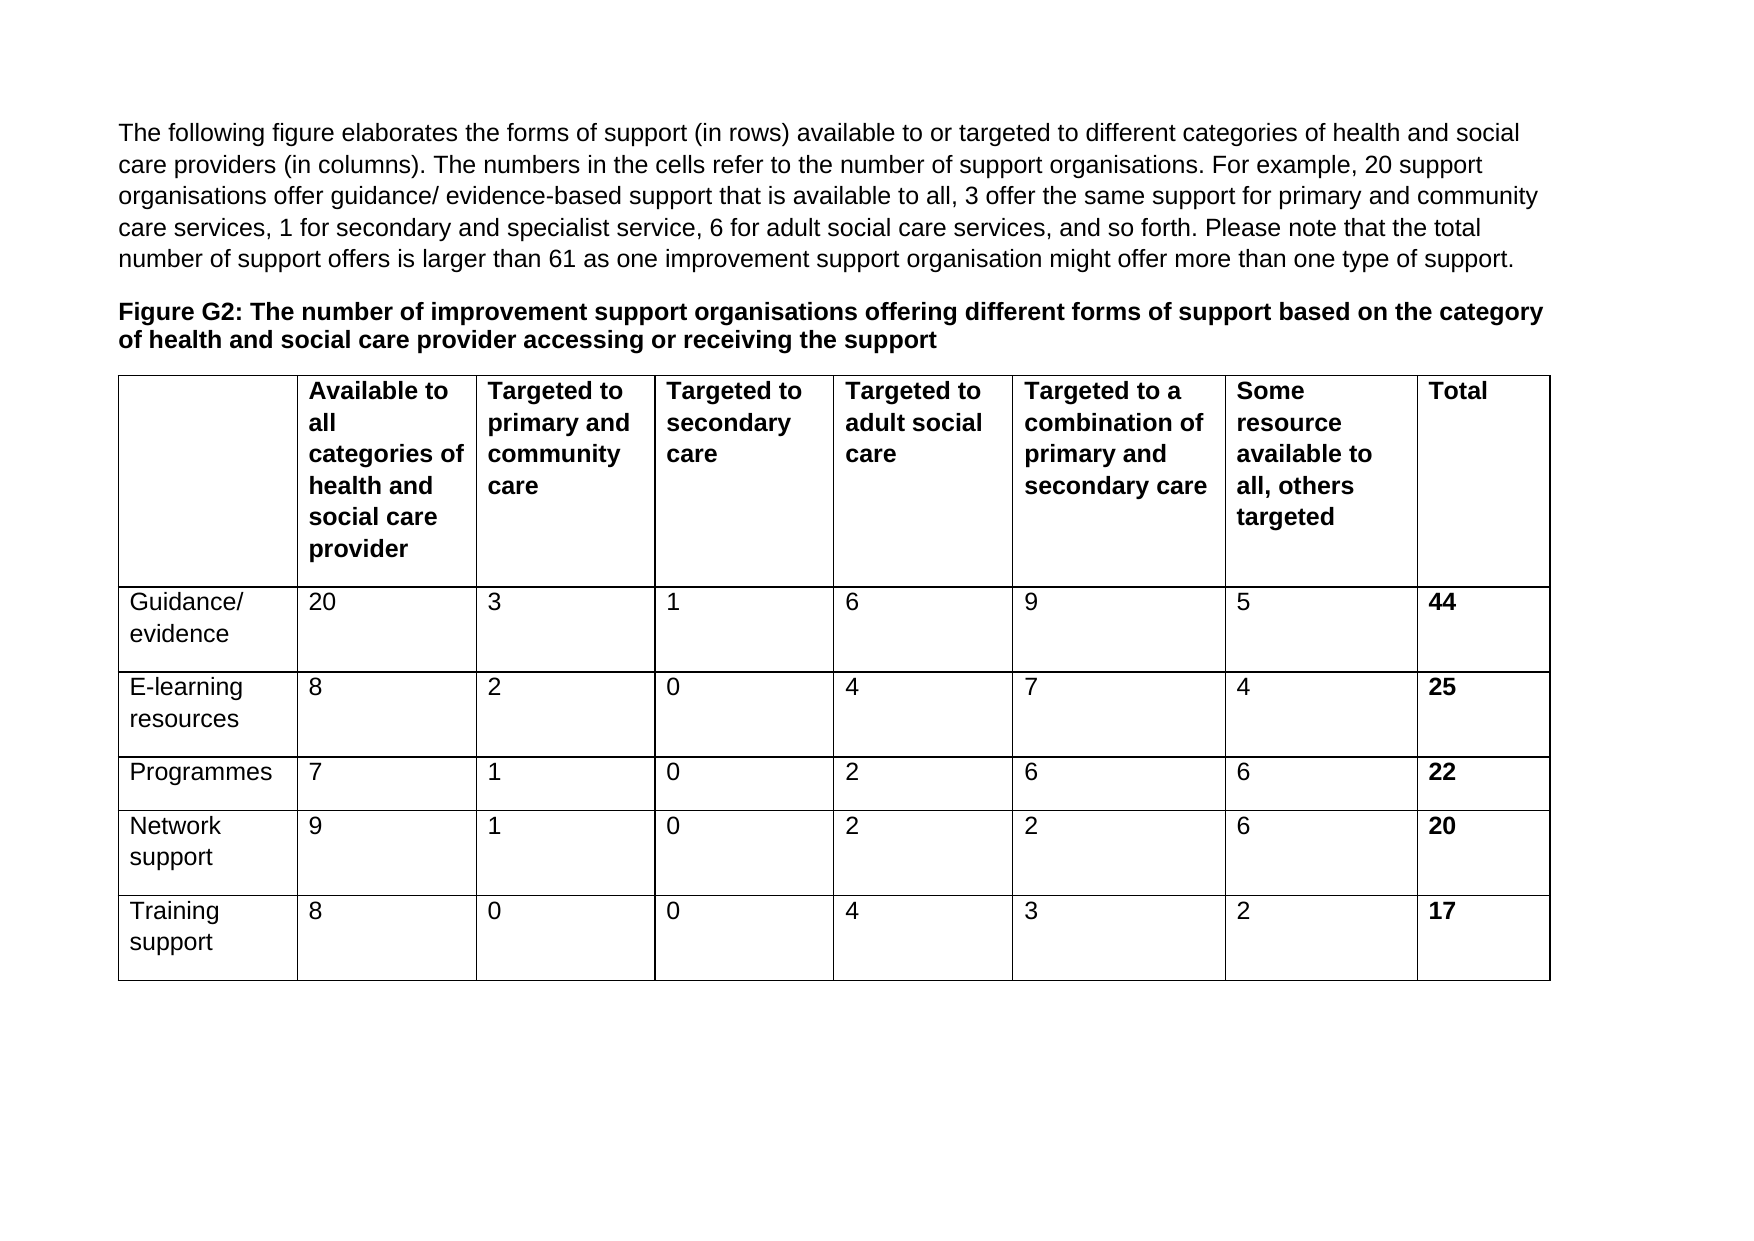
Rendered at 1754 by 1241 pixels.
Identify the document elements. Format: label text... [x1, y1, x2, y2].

table_cell 8 [298, 896, 476, 980]
table_cell 17 [1418, 896, 1549, 980]
table_cell 3 [1013, 896, 1225, 980]
table_cell E-learning resources [119, 673, 297, 756]
table_header Available to all categories of health and social care provider [298, 376, 476, 586]
table_header Some resource available to all, others targeted [1226, 376, 1417, 586]
table_cell 1 [656, 588, 833, 671]
table_cell 5 [1226, 588, 1417, 671]
table_cell 2 [834, 811, 1012, 895]
table_cell 7 [1013, 673, 1225, 756]
table_cell 1 [477, 811, 654, 895]
table_header Targeted to primary and community care [477, 376, 654, 586]
table_cell 0 [477, 896, 654, 980]
text The following figure elaborates the forms of support (in rows) available to or targeted to different categories of health and social care providers (in columns). The numbers in the cells refer to the number of support organisations. For example, 20 support organisations offer guidance/ evidence-based support that is available to all, 3 offer the same support for primary and community care services, 1 for secondary and specialist service, 6 for adult social care services, and so forth. Please note that the total number of support offers is larger than 61 as one improvement support organisation might offer more than one type of support. [118, 118, 1547, 273]
table_header Targeted to a combination of primary and secondary care [1013, 376, 1225, 586]
table_cell 3 [477, 588, 654, 671]
table_cell Network support [119, 811, 297, 895]
table_cell Training support [119, 896, 297, 980]
table_cell 4 [834, 896, 1012, 980]
table_cell 0 [656, 811, 833, 895]
table_cell 6 [1226, 758, 1417, 810]
table_cell 22 [1418, 758, 1549, 810]
table_cell 44 [1418, 588, 1549, 671]
table_cell 2 [1013, 811, 1225, 895]
table_cell 4 [834, 673, 1012, 756]
table_cell 7 [298, 758, 476, 810]
table_header Total [1418, 376, 1549, 586]
table_cell Guidance/ evidence [119, 588, 297, 671]
table_cell 9 [298, 811, 476, 895]
table_cell 0 [656, 673, 833, 756]
table_cell Programmes [119, 758, 297, 810]
table_cell 6 [1013, 758, 1225, 810]
table_cell 0 [656, 896, 833, 980]
table_header Targeted to secondary care [656, 376, 833, 586]
table_cell 6 [834, 588, 1012, 671]
table_cell 2 [477, 673, 654, 756]
table_cell 6 [1226, 811, 1417, 895]
table_cell 20 [1418, 811, 1549, 895]
text Figure G2: The number of improvement support organisations offering different forms of support based on the category of health and social care provider accessing or receiving the support [118, 297, 1547, 354]
table_header [119, 376, 297, 586]
table_cell 1 [477, 758, 654, 810]
table_cell 8 [298, 673, 476, 756]
table_cell 25 [1418, 673, 1549, 756]
table_cell 0 [656, 758, 833, 810]
table_header Targeted to adult social care [834, 376, 1012, 586]
table_cell 4 [1226, 673, 1417, 756]
table_cell 9 [1013, 588, 1225, 671]
table_cell 2 [1226, 896, 1417, 980]
table_cell 2 [834, 758, 1012, 810]
table_cell 20 [298, 588, 476, 671]
